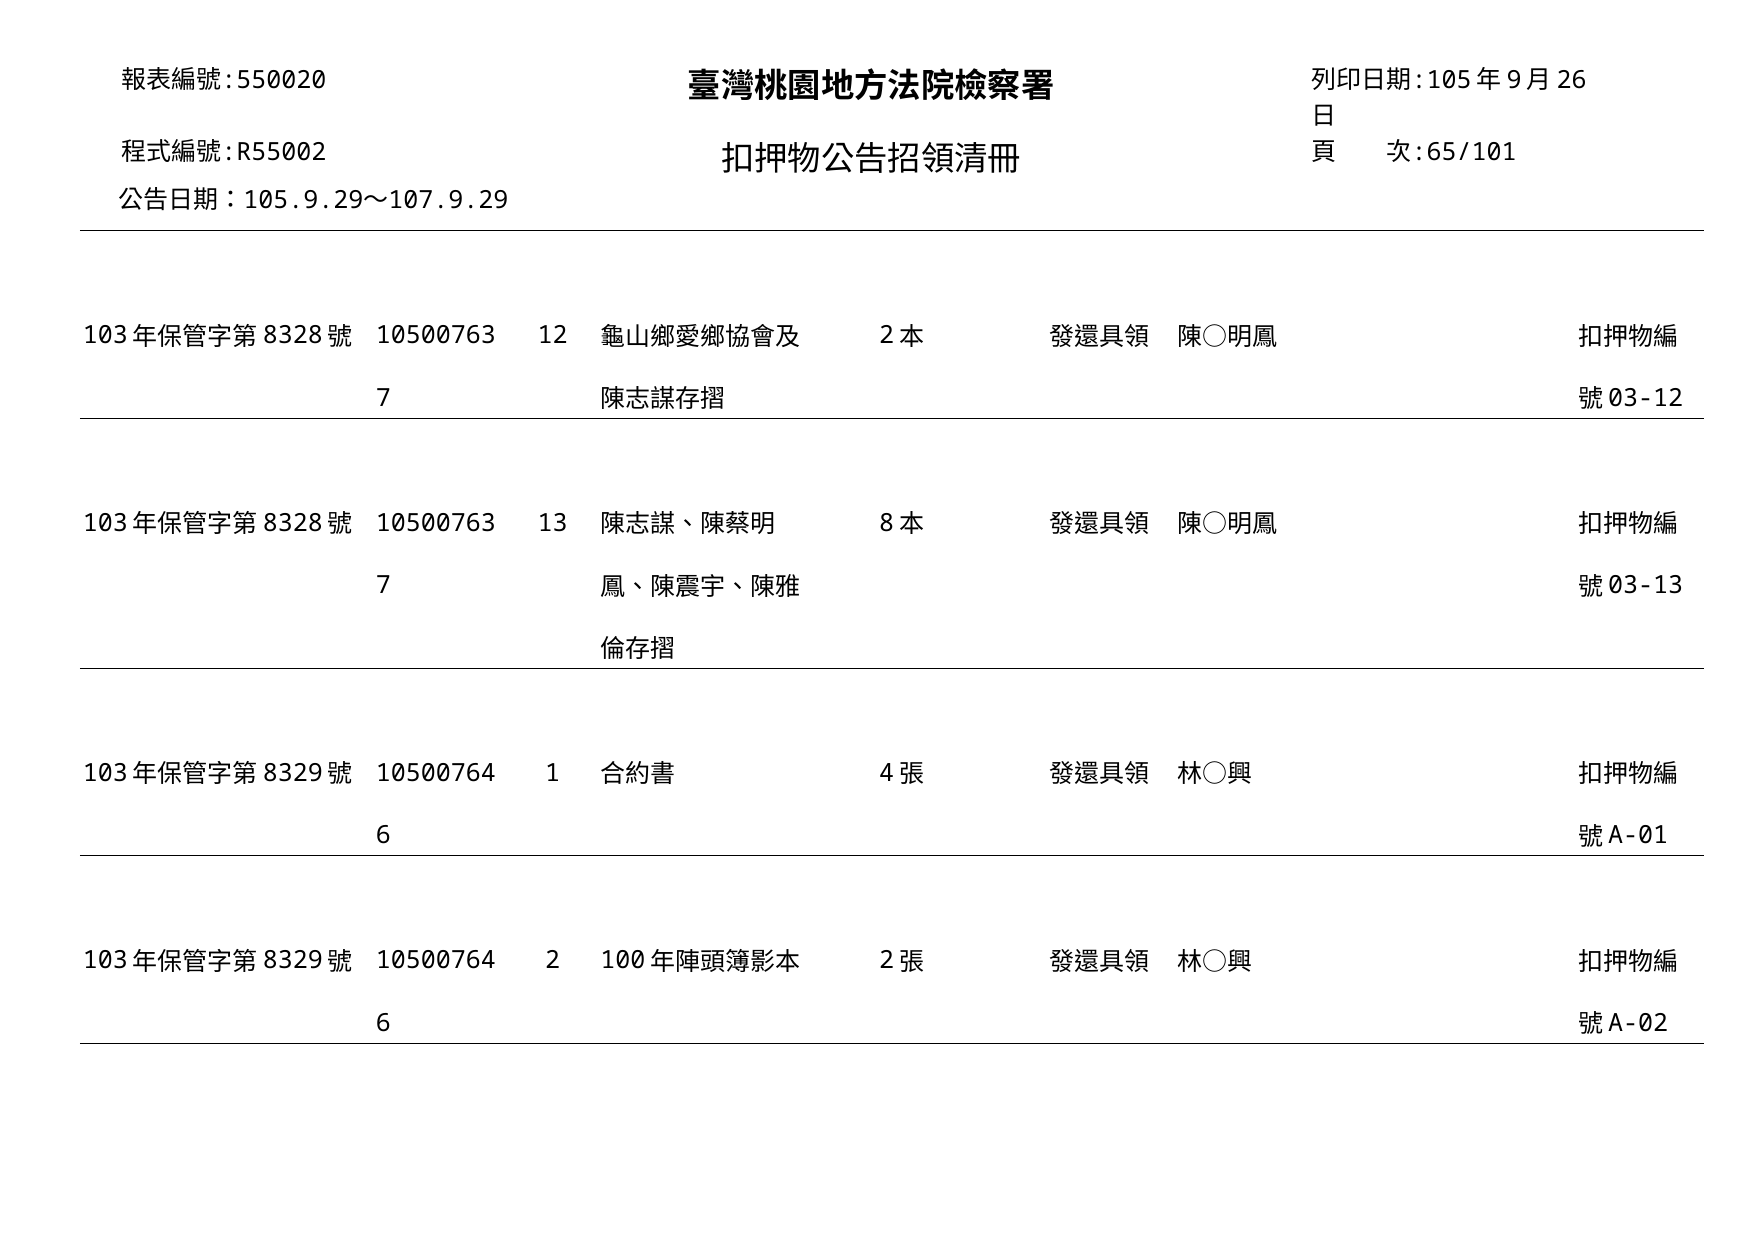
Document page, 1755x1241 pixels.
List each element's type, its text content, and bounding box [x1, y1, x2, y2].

table_cell 103年保管字第8329號 [80, 856, 373, 1042]
table_cell 扣押物編號A-01 [1575, 669, 1704, 855]
table_cell 103年保管字第8328號 [80, 419, 373, 667]
table_cell 2 [507, 856, 597, 1042]
table_cell 105007637 [373, 231, 507, 417]
table_cell [1317, 231, 1575, 417]
table_cell 扣押物編號03-12 [1575, 231, 1704, 417]
table_cell 1 [507, 669, 597, 855]
table_cell [1317, 856, 1575, 1042]
table_cell 陳○明鳳 [1175, 231, 1317, 417]
table_cell [927, 669, 1046, 855]
table_cell 合約書 [597, 669, 807, 855]
table_cell 發還具領 [1046, 856, 1175, 1042]
table_cell 陳志謀、陳蔡明鳳、陳震宇、陳雅倫存摺 [597, 419, 807, 667]
table_cell 龜山鄉愛鄉協會及陳志謀存摺 [597, 231, 807, 417]
table_cell 13 [507, 419, 597, 667]
table_cell 2本 [808, 231, 927, 417]
table_cell 103年保管字第8328號 [80, 231, 373, 417]
table_cell 陳○明鳳 [1175, 419, 1317, 667]
table_cell 林○興 [1175, 669, 1317, 855]
table_cell 8本 [808, 419, 927, 667]
table_cell [927, 231, 1046, 417]
table_cell [1317, 419, 1575, 667]
table_cell 發還具領 [1046, 231, 1175, 417]
table_cell 105007646 [373, 856, 507, 1042]
table_cell 12 [507, 231, 597, 417]
table_cell [927, 419, 1046, 667]
table_cell 扣押物編號A-02 [1575, 856, 1704, 1042]
table_cell 4張 [808, 669, 927, 855]
table_cell 105007646 [373, 669, 507, 855]
table_cell [1317, 669, 1575, 855]
table_cell 發還具領 [1046, 419, 1175, 667]
table_cell 100年陣頭簿影本 [597, 856, 807, 1042]
table_cell 2張 [808, 856, 927, 1042]
table_cell 發還具領 [1046, 669, 1175, 855]
table_cell 林○興 [1175, 856, 1317, 1042]
table_cell 105007637 [373, 419, 507, 667]
table_cell 103年保管字第8329號 [80, 669, 373, 855]
table_cell [927, 856, 1046, 1042]
table_cell 扣押物編號03-13 [1575, 419, 1704, 667]
